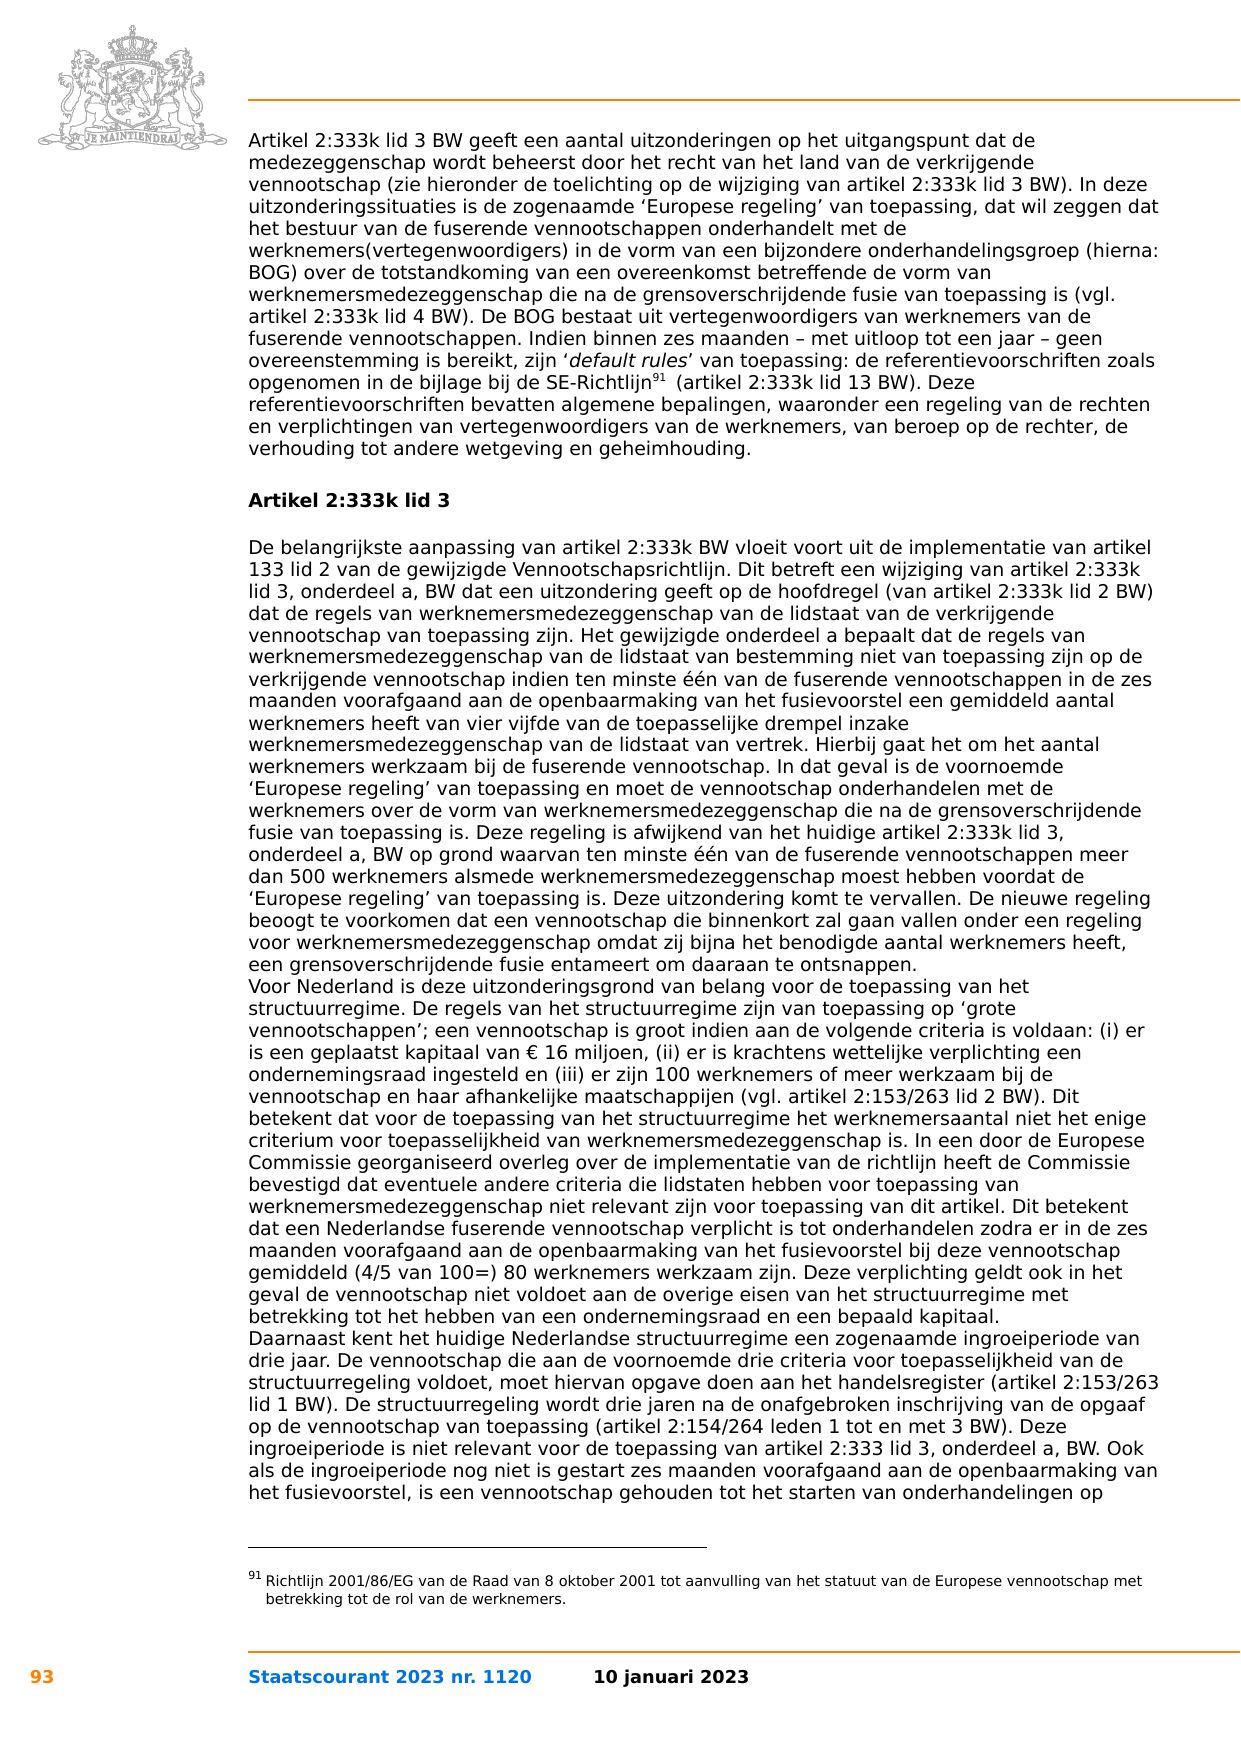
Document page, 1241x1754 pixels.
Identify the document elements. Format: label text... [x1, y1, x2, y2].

text Daarnaast kent het huidige Nederlandse structuurregime een zogenaamde ingroeiperiode van drie jaar. De vennootschap die aan de voornoemde drie criteria voor toepasselijkheid van de structuurregeling voldoet, moet hiervan opgave doen aan het handelsregister (artikel 2:153/263 lid 1 BW). De structuurregeling wordt drie jaren na de onafgebroken inschrijving van de opgaaf op de vennootschap van toepassing (artikel 2:154/264 leden 1 tot en met 3 BW). Deze ingroeiperiode is niet relevant voor de toepassing van artikel 2:333 lid 3, onderdeel a, BW. Ook als de ingroeiperiode nog niet is gestart zes maanden voorafgaand aan de openbaarmaking van het fusievoorstel, is een vennootschap gehouden tot het starten van onderhandelingen op [248, 1328, 1163, 1504]
subtitle Artikel 2:333k lid 3 [248, 489, 1163, 512]
picture [38, 25, 227, 150]
text Voor Nederland is deze uitzonderingsgrond van belang voor de toepassing van het structuurregime. De regels van het structuurregime zijn van toepassing op ‘grote vennootschappen’; een vennootschap is groot indien aan de volgende criteria is voldaan: (i) er is een geplaatst kapitaal van € 16 miljoen, (ii) er is krachtens wettelijke verplichting een ondernemingsraad ingesteld en (iii) er zijn 100 werknemers of meer werkzaam bij de vennootschap en haar afhankelijke maatschappijen (vgl. artikel 2:153/263 lid 2 BW). Dit betekent dat voor de toepassing van het structuurregime het werknemersaantal niet het enige criterium voor toepasselijkheid van werknemersmedezeggenschap is. In een door de Europese Commissie georganiseerd overleg over de implementatie van de richtlijn heeft de Commissie bevestigd dat eventuele andere criteria die lidstaten hebben voor toepassing van werknemersmedezeggenschap niet relevant zijn voor toepassing van dit artikel. Dit betekent dat een Nederlandse fuserende vennootschap verplicht is tot onderhandelen zodra er in de zes maanden voorafgaand aan de openbaarmaking van het fusievoorstel bij deze vennootschap gemiddeld (4/5 van 100=) 80 werknemers werkzaam zijn. Deze verplichting geldt ook in het geval de vennootschap niet voldoet aan de overige eisen van het structuurregime met betrekking tot het hebben van een ondernemingsraad en een bepaald kapitaal. [248, 976, 1163, 1328]
text De belangrijkste aanpassing van artikel 2:333k BW vloeit voort uit de implementatie van artikel 133 lid 2 van de gewijzigde Vennootschapsrichtlijn. Dit betreft een wijziging van artikel 2:333k lid 3, onderdeel a, BW dat een uitzondering geeft op de hoofdregel (van artikel 2:333k lid 2 BW) dat de regels van werknemersmedezeggenschap van de lidstaat van de verkrijgende vennootschap van toepassing zijn. Het gewijzigde onderdeel a bepaalt dat de regels van werknemersmedezeggenschap van de lidstaat van bestemming niet van toepassing zijn op de verkrijgende vennootschap indien ten minste één van de fuserende vennootschappen in de zes maanden voorafgaand aan de openbaarmaking van het fusievoorstel een gemiddeld aantal werknemers heeft van vier vijfde van de toepasselijke drempel inzake werknemersmedezeggenschap van de lidstaat van vertrek. Hierbij gaat het om het aantal werknemers werkzaam bij de fuserende vennootschap. In dat geval is de voornoemde ‘Europese regeling’ van toepassing en moet de vennootschap onderhandelen met de werknemers over de vorm van werknemersmedezeggenschap die na de grensoverschrijdende fusie van toepassing is. Deze regeling is afwijkend van het huidige artikel 2:333k lid 3, onderdeel a, BW op grond waarvan ten minste één van de fuserende vennootschappen meer dan 500 werknemers alsmede werknemersmedezeggenschap moest hebben voordat de ‘Europese regeling’ van toepassing is. Deze uitzondering komt te vervallen. De nieuwe regeling beoogt te voorkomen dat een vennootschap die binnenkort zal gaan vallen onder een regeling voor werknemersmedezeggenschap omdat zij bijna het benodigde aantal werknemers heeft, een grensoverschrijdende fusie entameert om daaraan te ontsnappen. [248, 537, 1163, 976]
text Artikel 2:333k lid 3 BW geeft een aantal uitzonderingen op het uitgangspunt dat de medezeggenschap wordt beheerst door het recht van het land van de verkrijgende vennootschap (zie hieronder de toelichting op de wijziging van artikel 2:333k lid 3 BW). In deze uitzonderingssituaties is de zogenaamde ‘Europese regeling’ van toepassing, dat wil zeggen dat het bestuur van de fuserende vennootschappen onderhandelt met de werknemers(vertegenwoordigers) in de vorm van een bijzondere onderhandelingsgroep (hierna: BOG) over de totstandkoming van een overeenkomst betreffende de vorm van werknemersmedezeggenschap die na de grensoverschrijdende fusie van toepassing is (vgl. artikel 2:333k lid 4 BW). De BOG bestaat uit vertegenwoordigers van werknemers van de fuserende vennootschappen. Indien binnen zes maanden – met uitloop tot een jaar – geen overeenstemming is bereikt, zijn ‘default rules’ van toepassing: de referentievoorschriften zoals opgenomen in de bijlage bij de SE-Richtlĳn (artikel 2:333k lid 13 BW). Deze referentievoorschriften bevatten algemene bepalingen, waaronder een regeling van de rechten en verplichtingen van vertegenwoordigers van de werknemers, van beroep op de rechter, de verhouding tot andere wetgeving en geheimhouding. [248, 130, 1163, 459]
text Richtlijn 2001/86/EG van de Raad van 8 oktober 2001 tot aanvulling van het statuut van de Europese vennootschap met betrekking tot de rol van de werknemers. [248, 1569, 1163, 1608]
